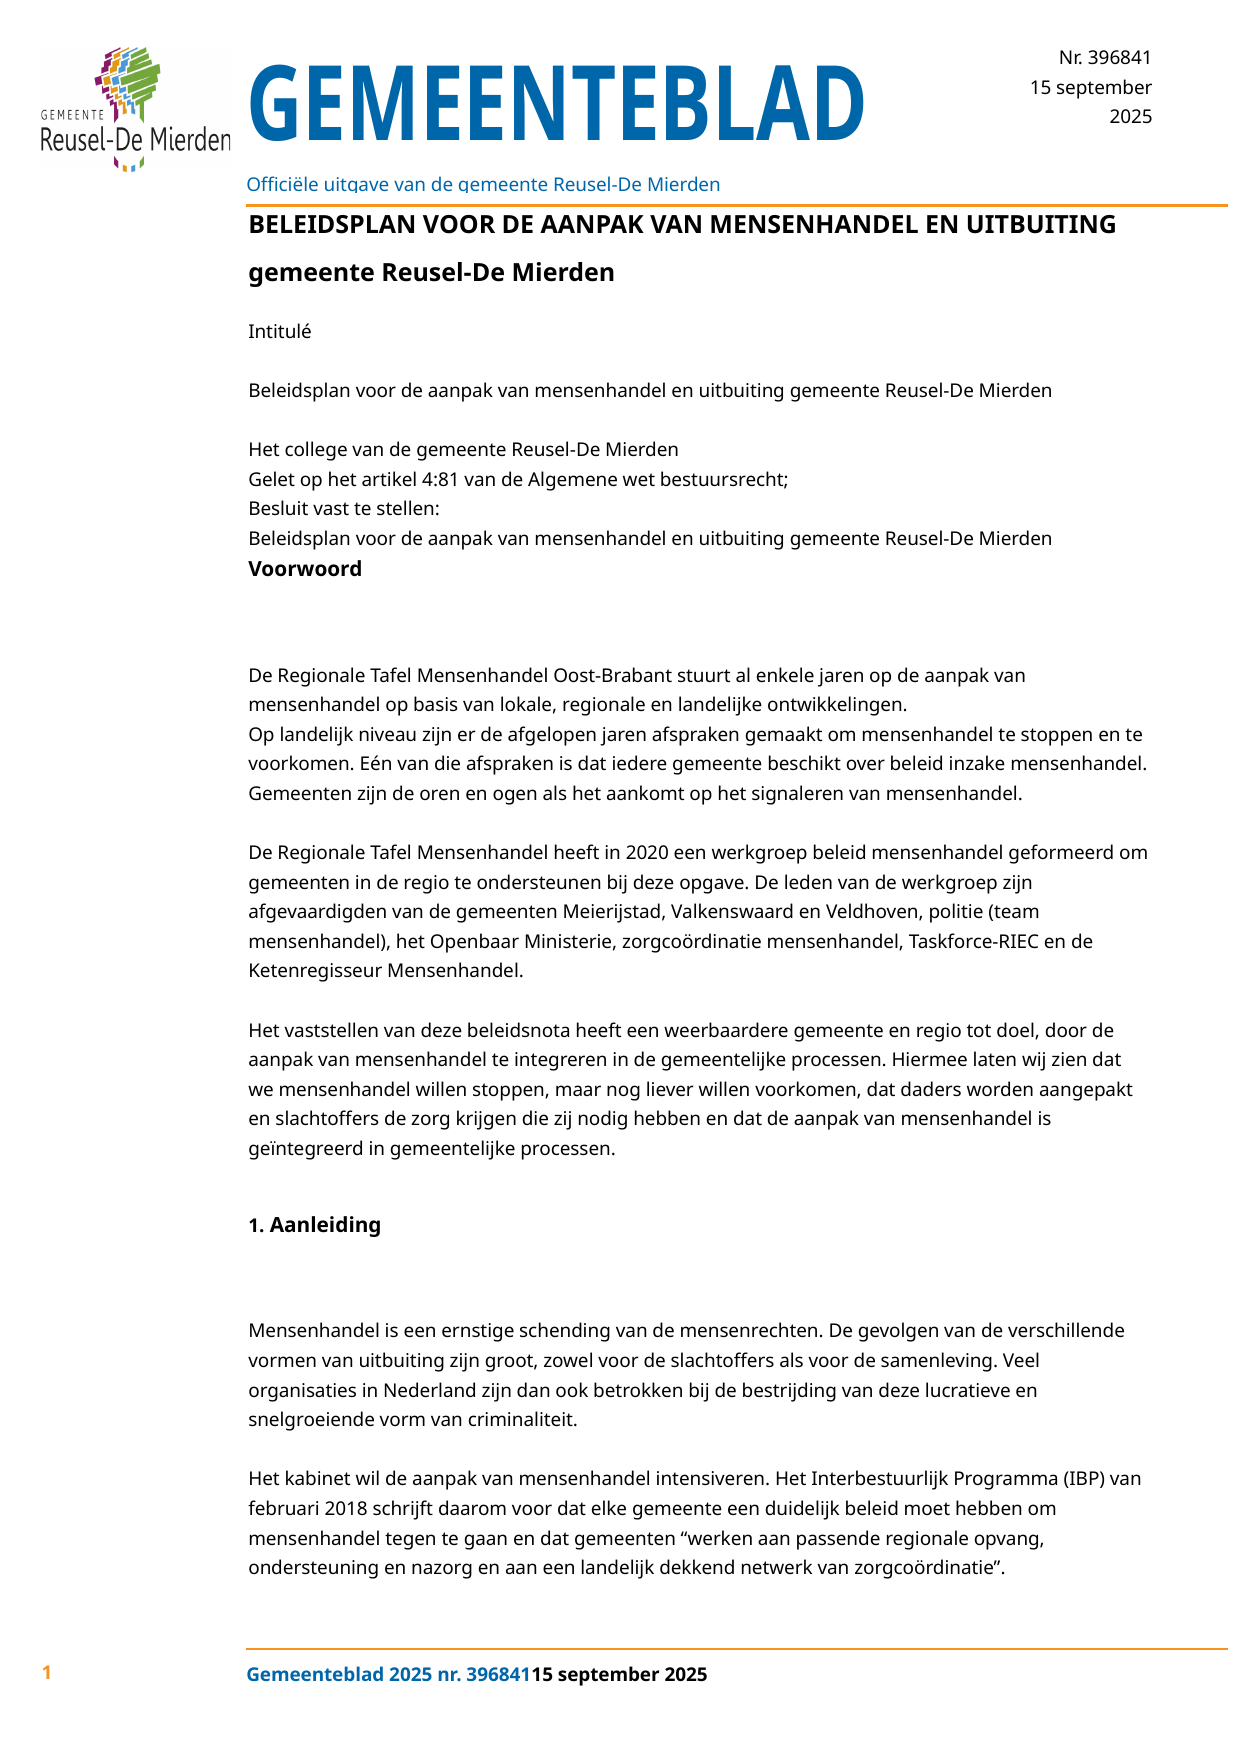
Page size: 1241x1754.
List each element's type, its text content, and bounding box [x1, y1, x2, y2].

text De Regionale Tafel Mensenhandel Oost-Brabant stuurt al enkele jaren op de aanpak van mensenhandel op basis van lokale, regionale en landelijke ontwikkelingen. [248, 662, 1152, 717]
text Mensenhandel is een ernstige schending van de mensenrechten. De gevolgen van de verschillende vormen van uitbuiting zijn groot, zowel voor de slachtoffers als voor de samenleving. Veel organisaties in Nederland zijn dan ook betrokken bij de bestrijding van deze lucratieve en snelgroeiende vorm van criminaliteit. [248, 1318, 1152, 1432]
text Het vaststellen van deze beleidsnota heeft een weerbaardere gemeente en regio tot doel, door de aanpak van mensenhandel te integreren in de gemeentelijke processen. Hiermee laten wij zien dat we mensenhandel willen stoppen, maar nog liever willen voorkomen, dat daders worden aangepakt en slachtoffers de zorg krijgen die zij nodig hebben en dat de aanpak van mensenhandel is geïntegreerd in gemeentelijke processen. [248, 1017, 1152, 1161]
text Voorwoord [248, 554, 1152, 583]
text Gelet op het artikel 4:81 van de Algemene wet bestuursrecht; [248, 466, 1152, 492]
text 1. Aanleiding [248, 1210, 1152, 1239]
text Intitulé [248, 318, 1152, 344]
picture [41, 47, 231, 172]
text Beleidsplan voor de aanpak van mensenhandel en uitbuiting gemeente Reusel-De Mierden [248, 525, 1152, 551]
text Het college van de gemeente Reusel-De Mierden [248, 436, 1152, 462]
text Besluit vast te stellen: [248, 495, 1152, 521]
text BELEIDSPLAN VOOR DE AANPAK VAN MENSENHANDEL EN UITBUITING gemeente Reusel-De Mierden [248, 207, 1152, 288]
text De Regionale Tafel Mensenhandel heeft in 2020 een werkgroep beleid mensenhandel geformeerd om gemeenten in de regio te ondersteunen bij deze opgave. De leden van de werkgroep zijn afgevaardigden van de gemeenten Meierijstad, Valkenswaard en Veldhoven, politie (team mensenhandel), het Openbaar Ministerie, zorgcoördinatie mensenhandel, Taskforce-RIEC en de Ketenregisseur Mensenhandel. [248, 839, 1152, 983]
text Op landelijk niveau zijn er de afgelopen jaren afspraken gemaakt om mensenhandel te stoppen en te voorkomen. Eén van die afspraken is dat iedere gemeente beschikt over beleid inzake mensenhandel. Gemeenten zijn de oren en ogen als het aankomt op het signaleren van mensenhandel. [248, 721, 1152, 806]
text Het kabinet wil de aanpak van mensenhandel intensiveren. Het Interbestuurlijk Programma (IBP) van februari 2018 schrijft daarom voor dat elke gemeente een duidelijk beleid moet hebben om mensenhandel tegen te gaan en dat gemeenten “werken aan passende regionale opvang, ondersteuning en nazorg en aan een landelijk dekkend netwerk van zorgcoördinatie”. [248, 1466, 1152, 1580]
text Beleidsplan voor de aanpak van mensenhandel en uitbuiting gemeente Reusel-De Mierden [248, 377, 1152, 403]
